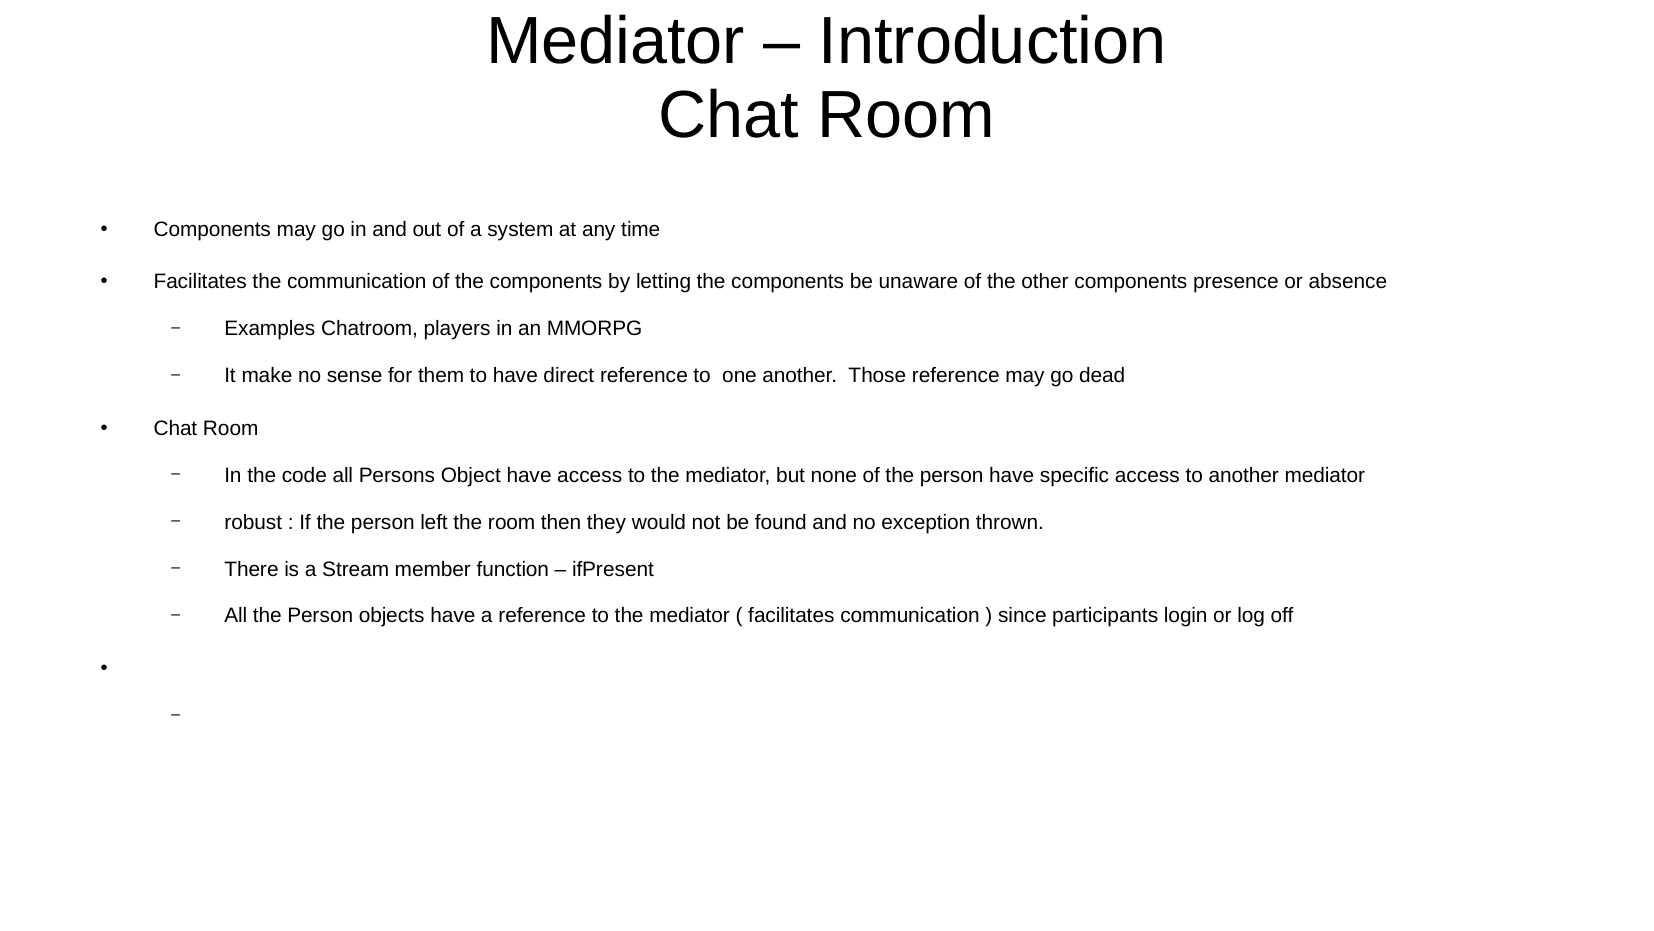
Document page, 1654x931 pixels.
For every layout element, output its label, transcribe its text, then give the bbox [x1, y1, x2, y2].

title Mediator – Introduction Chat Room [82, 2, 1571, 227]
list Components may go in and out of a system at any time Facilitates the communication of the components by letting the components be unaware of the other components presence or absence Examples Chatroom, players in an MMORPG It make no sense for them to have direct reference to one another. Those reference may go dead Chat Room In the code all Persons Object have access to the mediator, but none of the person have specific access to another mediator robust : If the person left the room then they would not be found and no exception thrown. There is a Stream member function – ifPresent All the Person objects have a reference to the mediator ( facilitates communication ) since participants login or log off [82, 217, 1561, 900]
